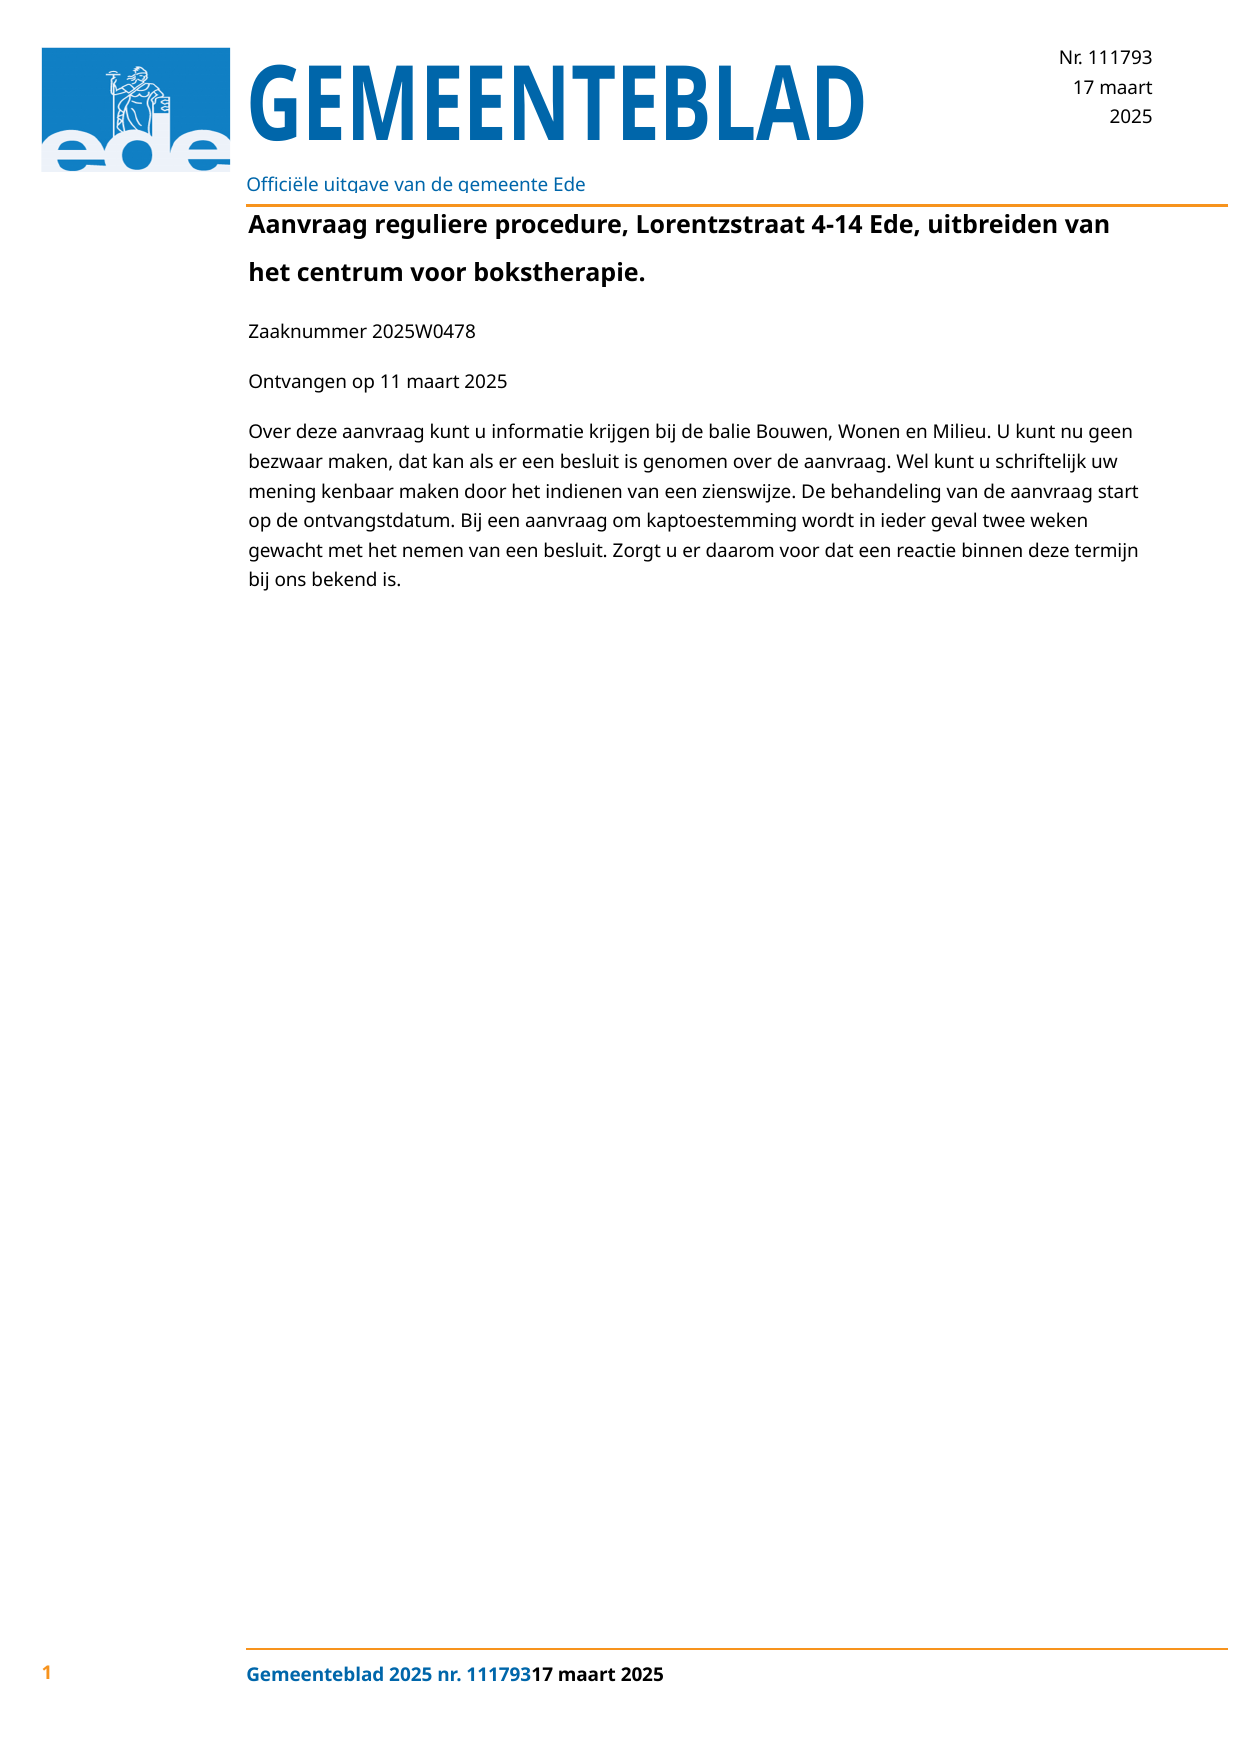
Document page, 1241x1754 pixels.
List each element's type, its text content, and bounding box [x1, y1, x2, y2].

picture [41, 47, 231, 172]
text Ontvangen op 11 maart 2025 [248, 368, 1152, 394]
text Aanvraag reguliere procedure, Lorentzstraat 4-14 Ede, uitbreiden van het centrum voor bokstherapie. [248, 207, 1152, 288]
text Over deze aanvraag kunt u informatie krijgen bij de balie Bouwen, Wonen en Milieu. U kunt nu geen bezwaar maken, dat kan als er een besluit is genomen over de aanvraag. Wel kunt u schriftelijk uw mening kenbaar maken door het indienen van een zienswijze. De behandeling van de aanvraag start op de ontvangstdatum. Bij een aanvraag om kaptoestemming wordt in ieder geval twee weken gewacht met het nemen van een besluit. Zorgt u er daarom voor dat een reactie binnen deze termijn bij ons bekend is. [248, 419, 1152, 592]
text Zaaknummer 2025W0478 [248, 318, 1152, 344]
